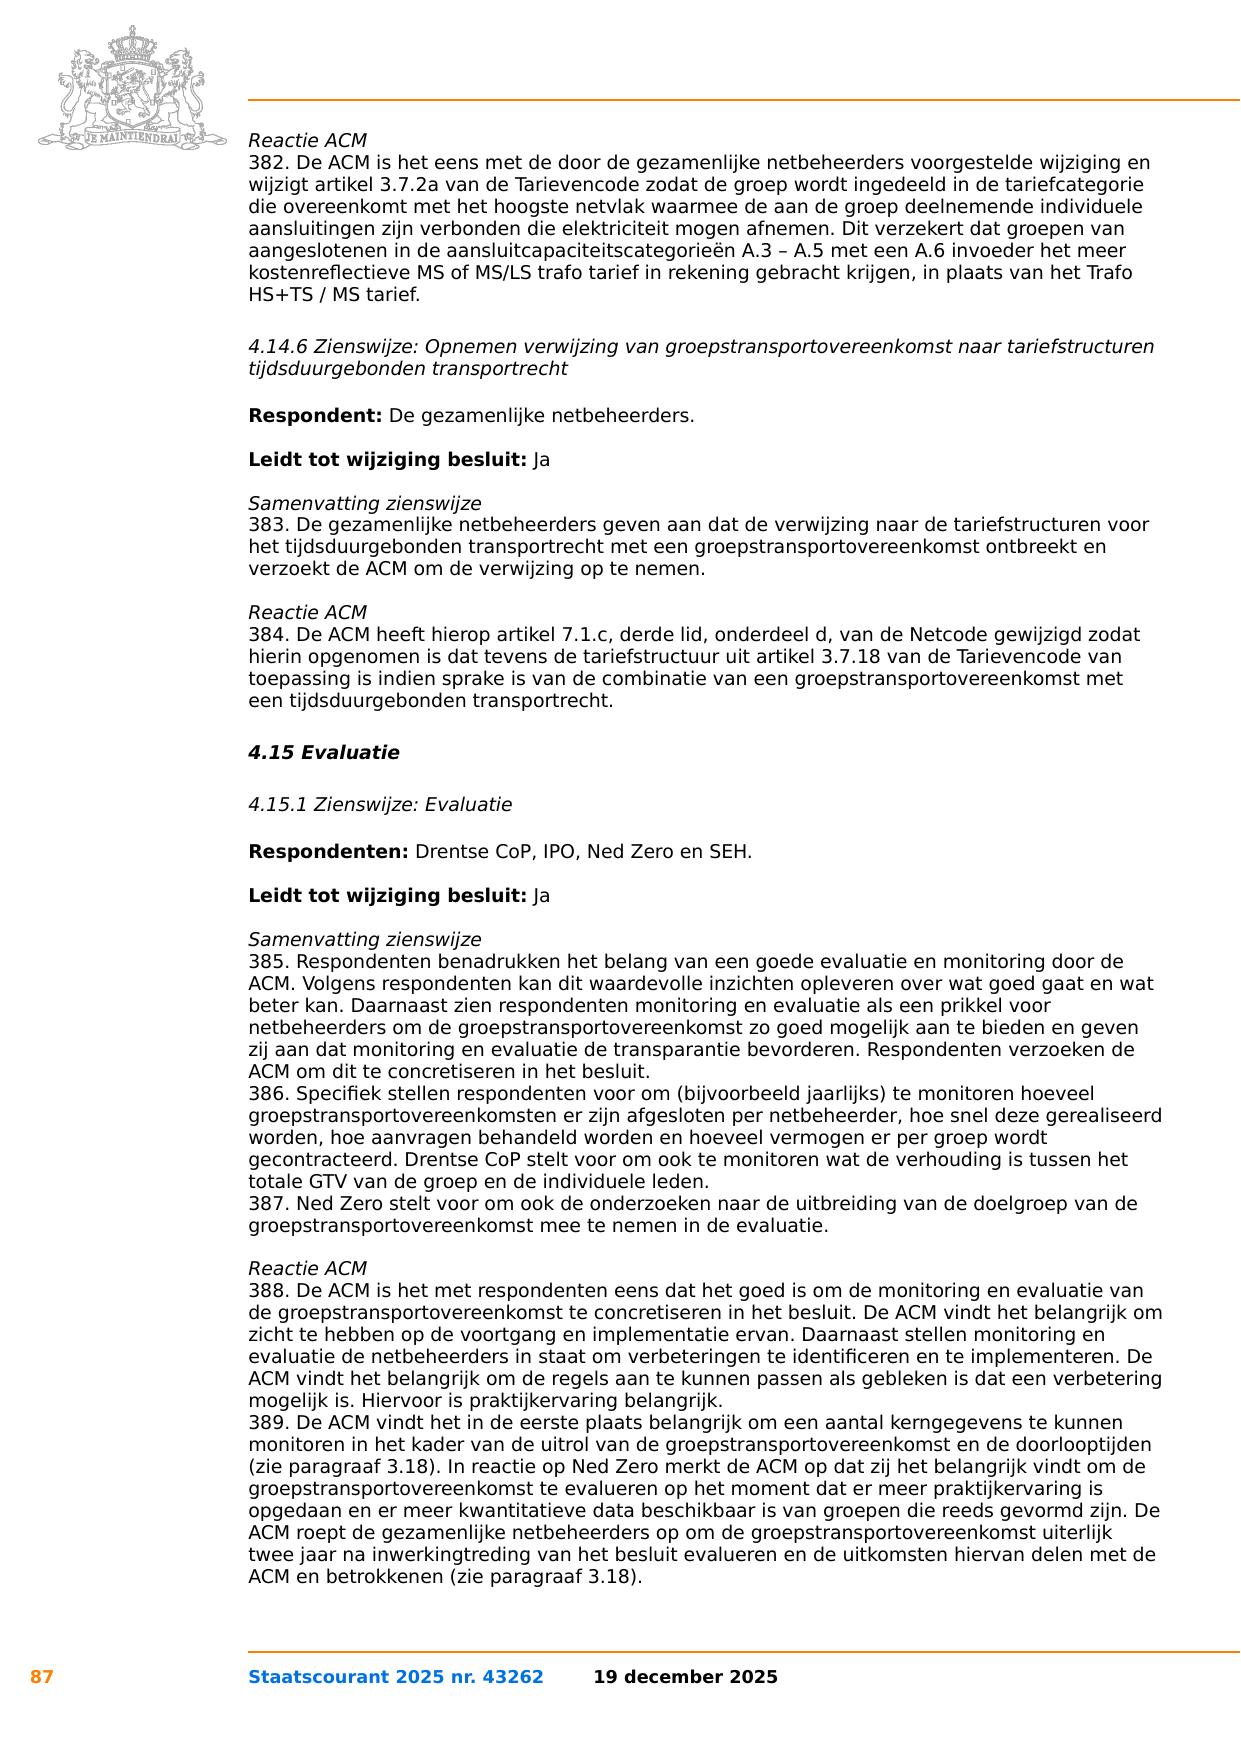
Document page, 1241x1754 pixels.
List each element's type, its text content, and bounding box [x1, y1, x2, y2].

text 385. Respondenten benadrukken het belang van een goede evaluatie en monitoring door de ACM. Volgens respondenten kan dit waardevolle inzichten opleveren over wat goed gaat en wat beter kan. Daarnaast zien respondenten monitoring en evaluatie als een prikkel voor netbeheerders om de groepstransportovereenkomst zo goed mogelijk aan te bieden en geven zij aan dat monitoring en evaluatie de transparantie bevorderen. Respondenten verzoeken de ACM om dit te concretiseren in het besluit. [248, 951, 1163, 1083]
subtitle Samenvatting zienswijze [248, 492, 1163, 514]
text 382. De ACM is het eens met de door de gezamenlijke netbeheerders voorgestelde wijziging en wijzigt artikel 3.7.2a van de Tarievencode zodat de groep wordt ingedeeld in de tariefcategorie die overeenkomt met het hoogste netvlak waarmee de aan de groep deelnemende individuele aansluitingen zijn verbonden die elektriciteit mogen afnemen. Dit verzekert dat groepen van aangeslotenen in de aansluitcapaciteitscategorieën A.3 – A.5 met een A.6 invoeder het meer kostenreflectieve MS of MS/LS trafo tarief in rekening gebracht krijgen, in plaats van het Trafo HS+TS / MS tarief. [248, 152, 1163, 306]
subtitle 4.15 Evaluatie [248, 742, 1163, 764]
text 388. De ACM is het met respondenten eens dat het goed is om de monitoring en evaluatie van de groepstransportovereenkomst te concretiseren in het besluit. De ACM vindt het belangrijk om zicht te hebben op de voortgang en implementatie ervan. Daarnaast stellen monitoring en evaluatie de netbeheerders in staat om verbeteringen te identificeren en te implementeren. De ACM vindt het belangrijk om de regels aan te kunnen passen als gebleken is dat een verbetering mogelijk is. Hiervoor is praktijkervaring belangrijk. [248, 1280, 1163, 1412]
text Leidt tot wijziging besluit: Ja [248, 885, 1163, 907]
subtitle 4.14.6 Zienswijze: Opnemen verwijzing van groepstransportovereenkomst naar tariefstructuren tijdsduurgebonden transportrecht [248, 336, 1163, 380]
text 386. Specifiek stellen respondenten voor om (bijvoorbeeld jaarlijks) te monitoren hoeveel groepstransportovereenkomsten er zijn afgesloten per netbeheerder, hoe snel deze gerealiseerd worden, hoe aanvragen behandeld worden en hoeveel vermogen er per groep wordt gecontracteerd. Drentse CoP stelt voor om ook te monitoren wat de verhouding is tussen het totale GTV van de groep en de individuele leden. [248, 1083, 1163, 1192]
subtitle Reactie ACM [248, 602, 1163, 624]
picture [38, 25, 227, 150]
text Respondenten: Drentse CoP, IPO, Ned Zero en SEH. [248, 841, 1163, 863]
subtitle Reactie ACM [248, 1258, 1163, 1280]
text 387. Ned Zero stelt voor om ook de onderzoeken naar de uitbreiding van de doelgroep van de groepstransportovereenkomst mee te nemen in de evaluatie. [248, 1192, 1163, 1236]
subtitle Reactie ACM [248, 130, 1163, 152]
text 383. De gezamenlijke netbeheerders geven aan dat de verwijzing naar de tariefstructuren voor het tijdsduurgebonden transportrecht met een groepstransportovereenkomst ontbreekt en verzoekt de ACM om de verwijzing op te nemen. [248, 514, 1163, 580]
text Leidt tot wijziging besluit: Ja [248, 448, 1163, 471]
text 384. De ACM heeft hierop artikel 7.1.c, derde lid, onderdeel d, van de Netcode gewijzigd zodat hierin opgenomen is dat tevens de tariefstructuur uit artikel 3.7.18 van de Tarievencode van toepassing is indien sprake is van de combinatie van een groepstransportovereenkomst met een tijdsduurgebonden transportrecht. [248, 624, 1163, 712]
text 389. De ACM vindt het in de eerste plaats belangrijk om een aantal kerngegevens te kunnen monitoren in het kader van de uitrol van de groepstransportovereenkomst en de doorlooptijden (zie paragraaf 3.18). In reactie op Ned Zero merkt de ACM op dat zij het belangrijk vindt om de groepstransportovereenkomst te evalueren op het moment dat er meer praktijkervaring is opgedaan en er meer kwantitatieve data beschikbaar is van groepen die reeds gevormd zijn. De ACM roept de gezamenlijke netbeheerders op om de groepstransportovereenkomst uiterlijk twee jaar na inwerkingtreding van het besluit evalueren en de uitkomsten hiervan delen met de ACM en betrokkenen (zie paragraaf 3.18). [248, 1412, 1163, 1588]
text Respondent: De gezamenlijke netbeheerders. [248, 405, 1163, 427]
subtitle Samenvatting zienswijze [248, 929, 1163, 951]
subtitle 4.15.1 Zienswijze: Evaluatie [248, 794, 1163, 816]
